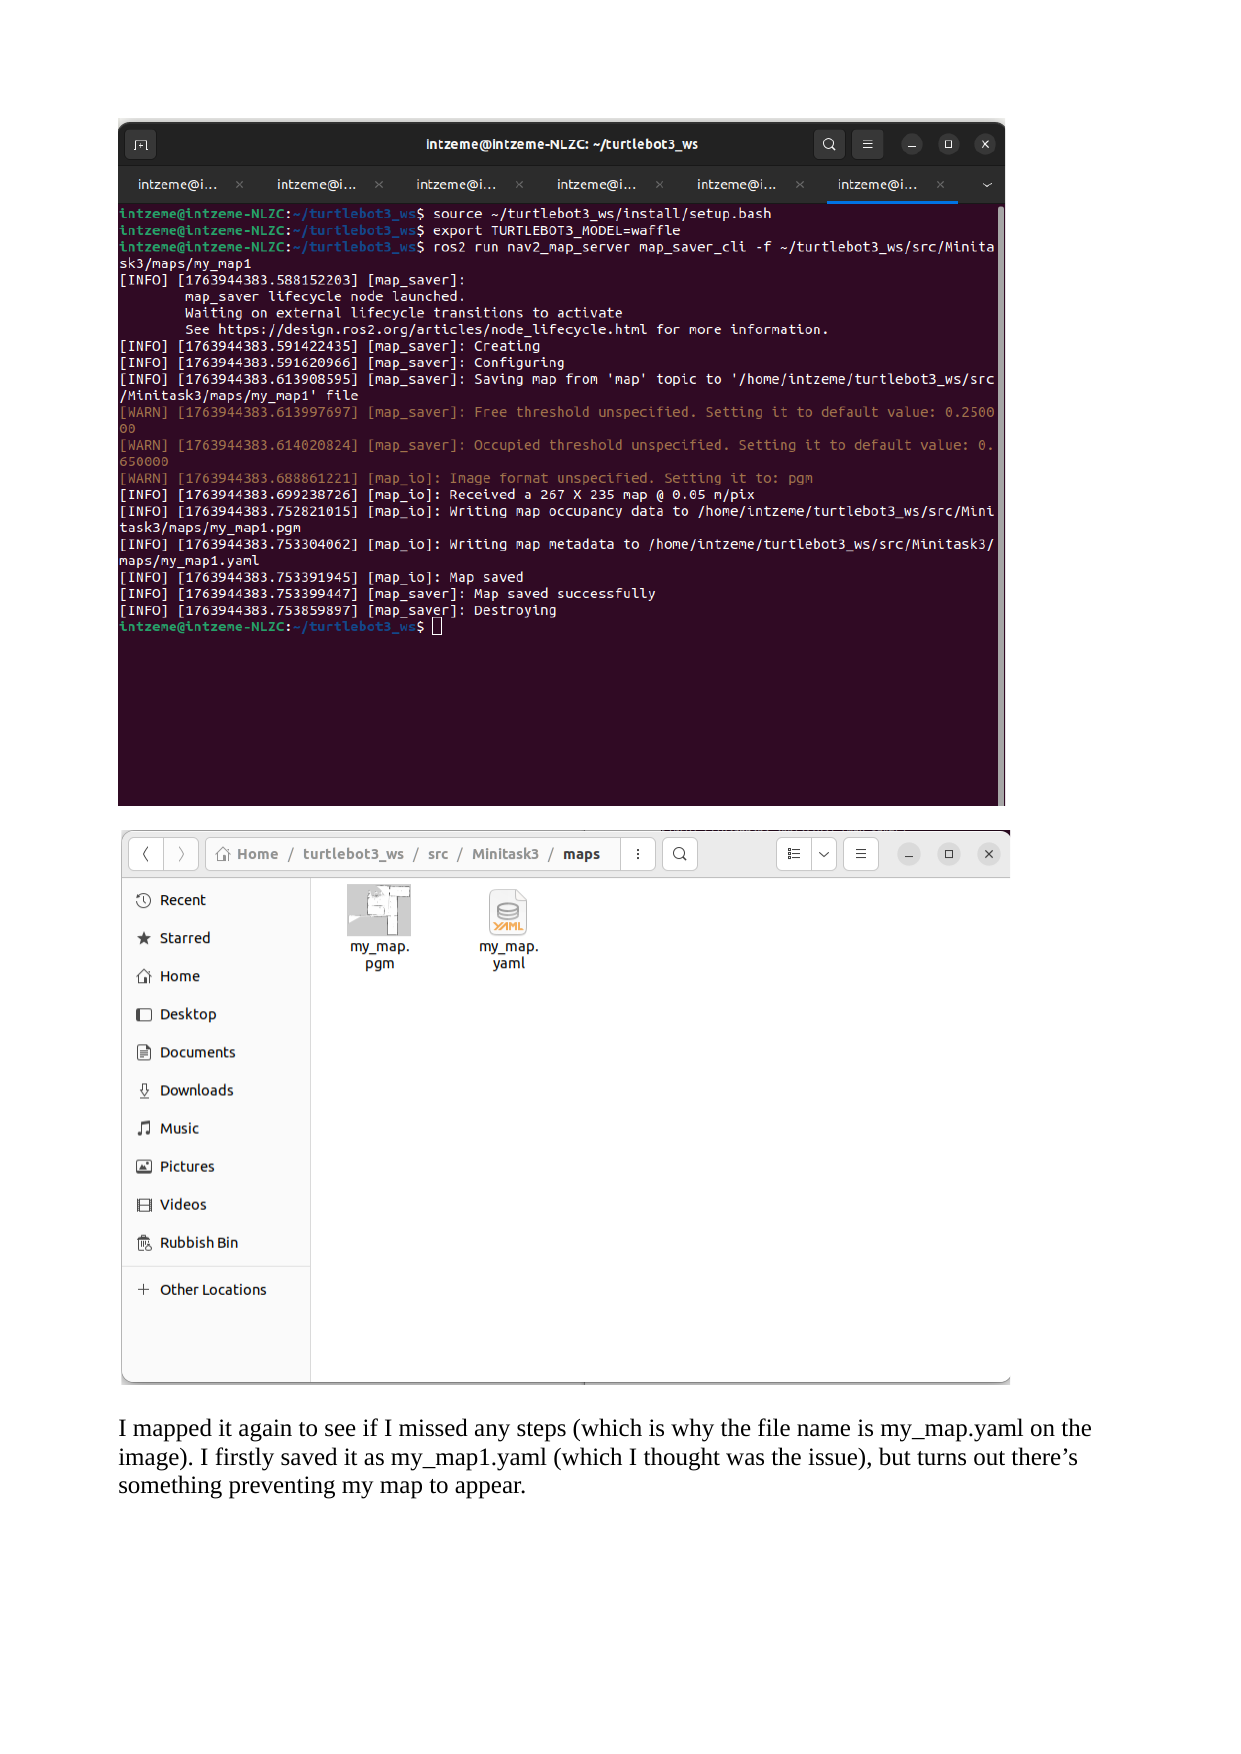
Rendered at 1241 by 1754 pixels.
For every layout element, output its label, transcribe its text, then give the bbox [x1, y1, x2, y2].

picture [118, 118, 1006, 806]
picture [121, 830, 1011, 1385]
text I mapped it again to see if I missed any steps (which is why the file name is my_map.yaml on the image). I firstly saved it as my_map1.yaml (which I thought was the issue), but turns out there’s something preventing my map to appear. [118, 1413, 1122, 1499]
